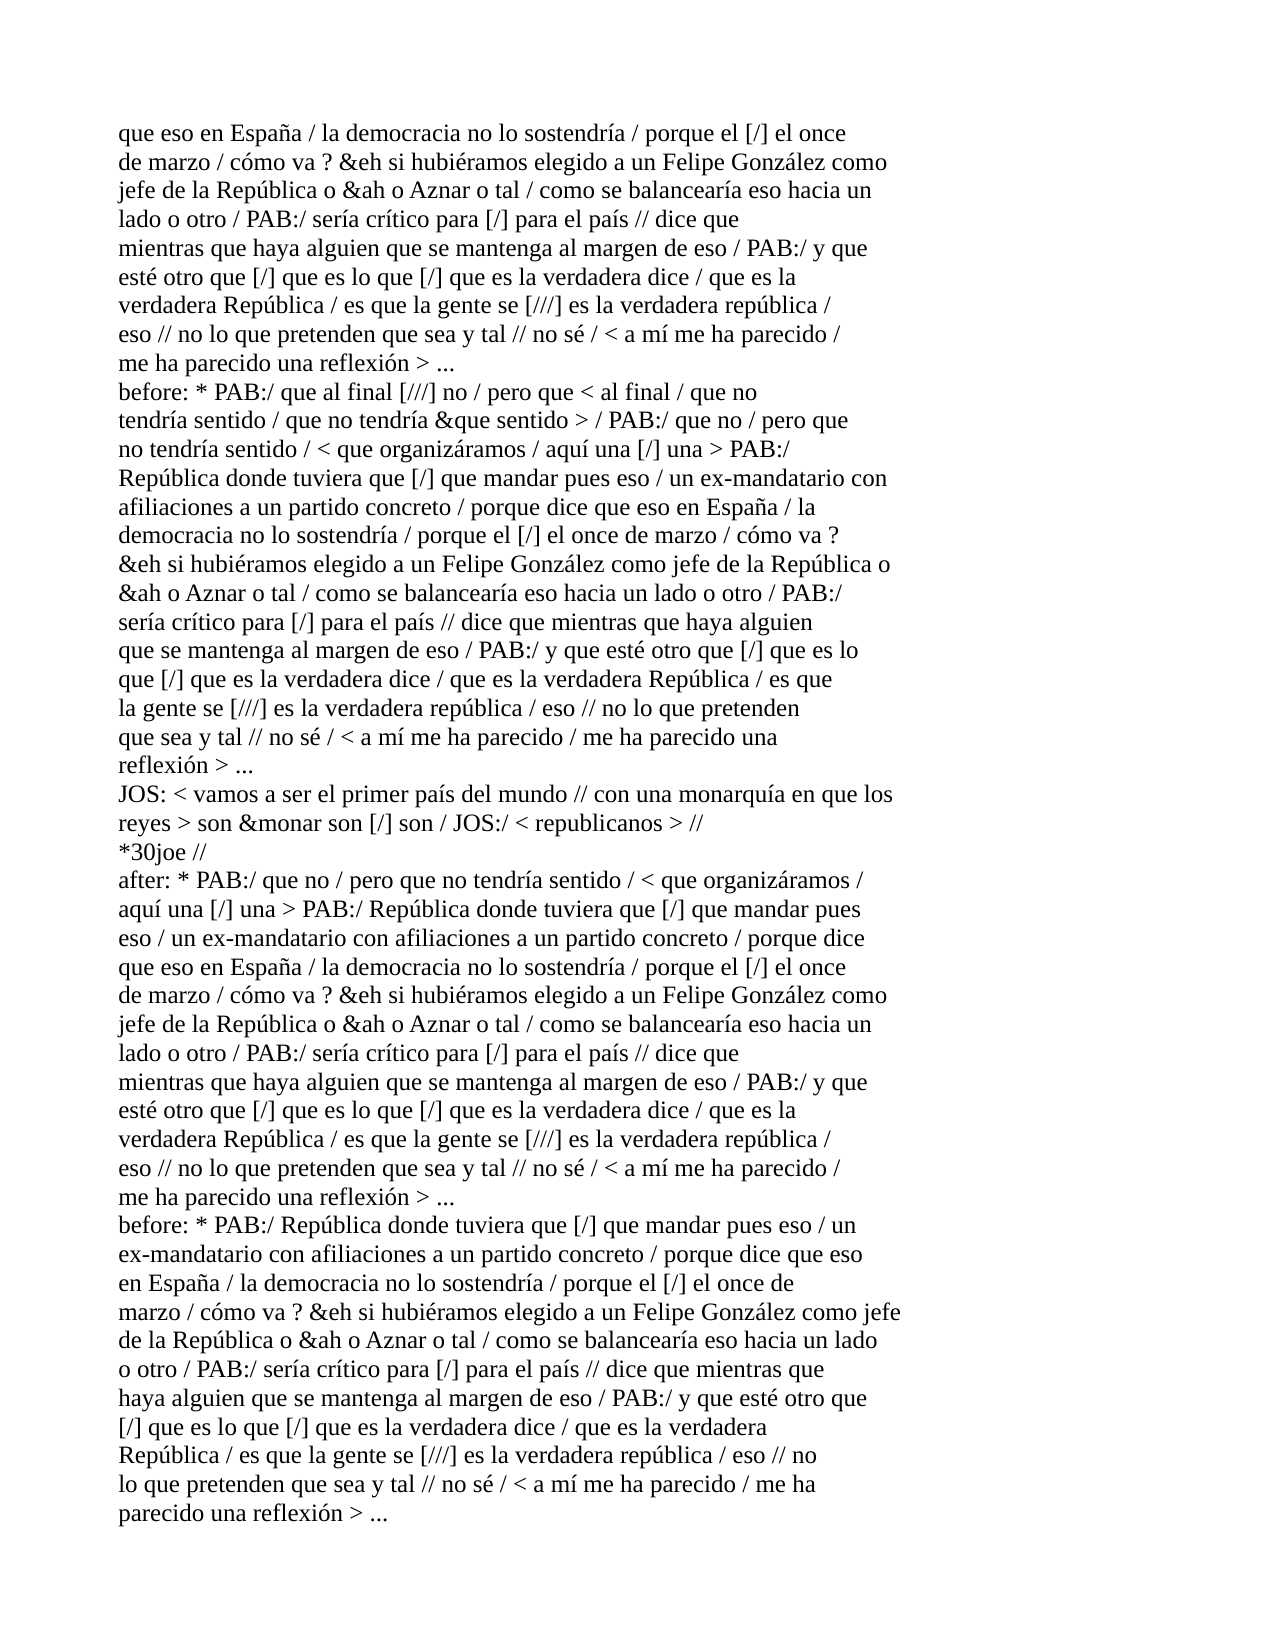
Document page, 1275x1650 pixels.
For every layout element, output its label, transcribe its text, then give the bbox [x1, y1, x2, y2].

text democracia no lo sostendría / porque el [/] el once de marzo / cómo va ? [118, 521, 1157, 549]
text mientras que haya alguien que se mantenga al margen de eso / PAB:/ y que [118, 233, 1157, 262]
text que [/] que es la verdadera dice / que es la verdadera República / es que [118, 664, 1157, 693]
text JOS: < vamos a ser el primer país del mundo // con una monarquía en que los [118, 779, 1157, 808]
text lado o otro / PAB:/ sería crítico para [/] para el país // dice que [118, 1038, 1157, 1067]
text que se mantenga al margen de eso / PAB:/ y que esté otro que [/] que es lo [118, 636, 1157, 664]
text afiliaciones a un partido concreto / porque dice que eso en España / la [118, 492, 1157, 521]
text de la República o &ah o Aznar o tal / como se balancearía eso hacia un lado [118, 1326, 1157, 1354]
text *30joe // [118, 837, 1157, 866]
text verdadera República / es que la gente se [///] es la verdadera república / [118, 291, 1157, 319]
text lo que pretenden que sea y tal // no sé / < a mí me ha parecido / me ha [118, 1469, 1157, 1498]
text que sea y tal // no sé / < a mí me ha parecido / me ha parecido una [118, 722, 1157, 751]
text &eh si hubiéramos elegido a un Felipe González como jefe de la República o [118, 549, 1157, 578]
text aquí una [/] una > PAB:/ República donde tuviera que [/] que mandar pues [118, 894, 1157, 923]
text de marzo / cómo va ? &eh si hubiéramos elegido a un Felipe González como [118, 981, 1157, 1009]
text lado o otro / PAB:/ sería crítico para [/] para el país // dice que [118, 204, 1157, 233]
text reyes > son &monar son [/] son / JOS:/ < republicanos > // [118, 808, 1157, 837]
text me ha parecido una reflexión > ... [118, 1182, 1157, 1211]
text no tendría sentido / < que organizáramos / aquí una [/] una > PAB:/ [118, 434, 1157, 463]
text ex-mandatario con afiliaciones a un partido concreto / porque dice que eso [118, 1239, 1157, 1268]
text &ah o Aznar o tal / como se balancearía eso hacia un lado o otro / PAB:/ [118, 578, 1157, 607]
text reflexión > ... [118, 751, 1157, 779]
text [/] que es lo que [/] que es la verdadera dice / que es la verdadera [118, 1412, 1157, 1441]
text after: * PAB:/ que no / pero que no tendría sentido / < que organizáramos / [118, 866, 1157, 894]
text esté otro que [/] que es lo que [/] que es la verdadera dice / que es la [118, 262, 1157, 291]
text República / es que la gente se [///] es la verdadera república / eso // no [118, 1441, 1157, 1469]
text sería crítico para [/] para el país // dice que mientras que haya alguien [118, 607, 1157, 636]
text jefe de la República o &ah o Aznar o tal / como se balancearía eso hacia un [118, 1009, 1157, 1038]
text mientras que haya alguien que se mantenga al margen de eso / PAB:/ y que [118, 1067, 1157, 1096]
text eso // no lo que pretenden que sea y tal // no sé / < a mí me ha parecido / [118, 1153, 1157, 1182]
text tendría sentido / que no tendría &que sentido > / PAB:/ que no / pero que [118, 406, 1157, 434]
text before: * PAB:/ que al final [///] no / pero que < al final / que no [118, 377, 1157, 406]
text República donde tuviera que [/] que mandar pues eso / un ex-mandatario con [118, 463, 1157, 492]
text haya alguien que se mantenga al margen de eso / PAB:/ y que esté otro que [118, 1383, 1157, 1412]
text verdadera República / es que la gente se [///] es la verdadera república / [118, 1124, 1157, 1153]
text o otro / PAB:/ sería crítico para [/] para el país // dice que mientras que [118, 1354, 1157, 1383]
text marzo / cómo va ? &eh si hubiéramos elegido a un Felipe González como jefe [118, 1297, 1157, 1326]
text me ha parecido una reflexión > ... [118, 348, 1157, 377]
text que eso en España / la democracia no lo sostendría / porque el [/] el once [118, 118, 1157, 147]
text que eso en España / la democracia no lo sostendría / porque el [/] el once [118, 952, 1157, 981]
text before: * PAB:/ República donde tuviera que [/] que mandar pues eso / un [118, 1211, 1157, 1239]
text esté otro que [/] que es lo que [/] que es la verdadera dice / que es la [118, 1096, 1157, 1124]
text eso // no lo que pretenden que sea y tal // no sé / < a mí me ha parecido / [118, 319, 1157, 348]
text de marzo / cómo va ? &eh si hubiéramos elegido a un Felipe González como [118, 147, 1157, 176]
text jefe de la República o &ah o Aznar o tal / como se balancearía eso hacia un [118, 176, 1157, 204]
text en España / la democracia no lo sostendría / porque el [/] el once de [118, 1268, 1157, 1297]
text eso / un ex-mandatario con afiliaciones a un partido concreto / porque dice [118, 923, 1157, 952]
text la gente se [///] es la verdadera república / eso // no lo que pretenden [118, 693, 1157, 722]
text parecido una reflexión > ... [118, 1498, 1157, 1527]
